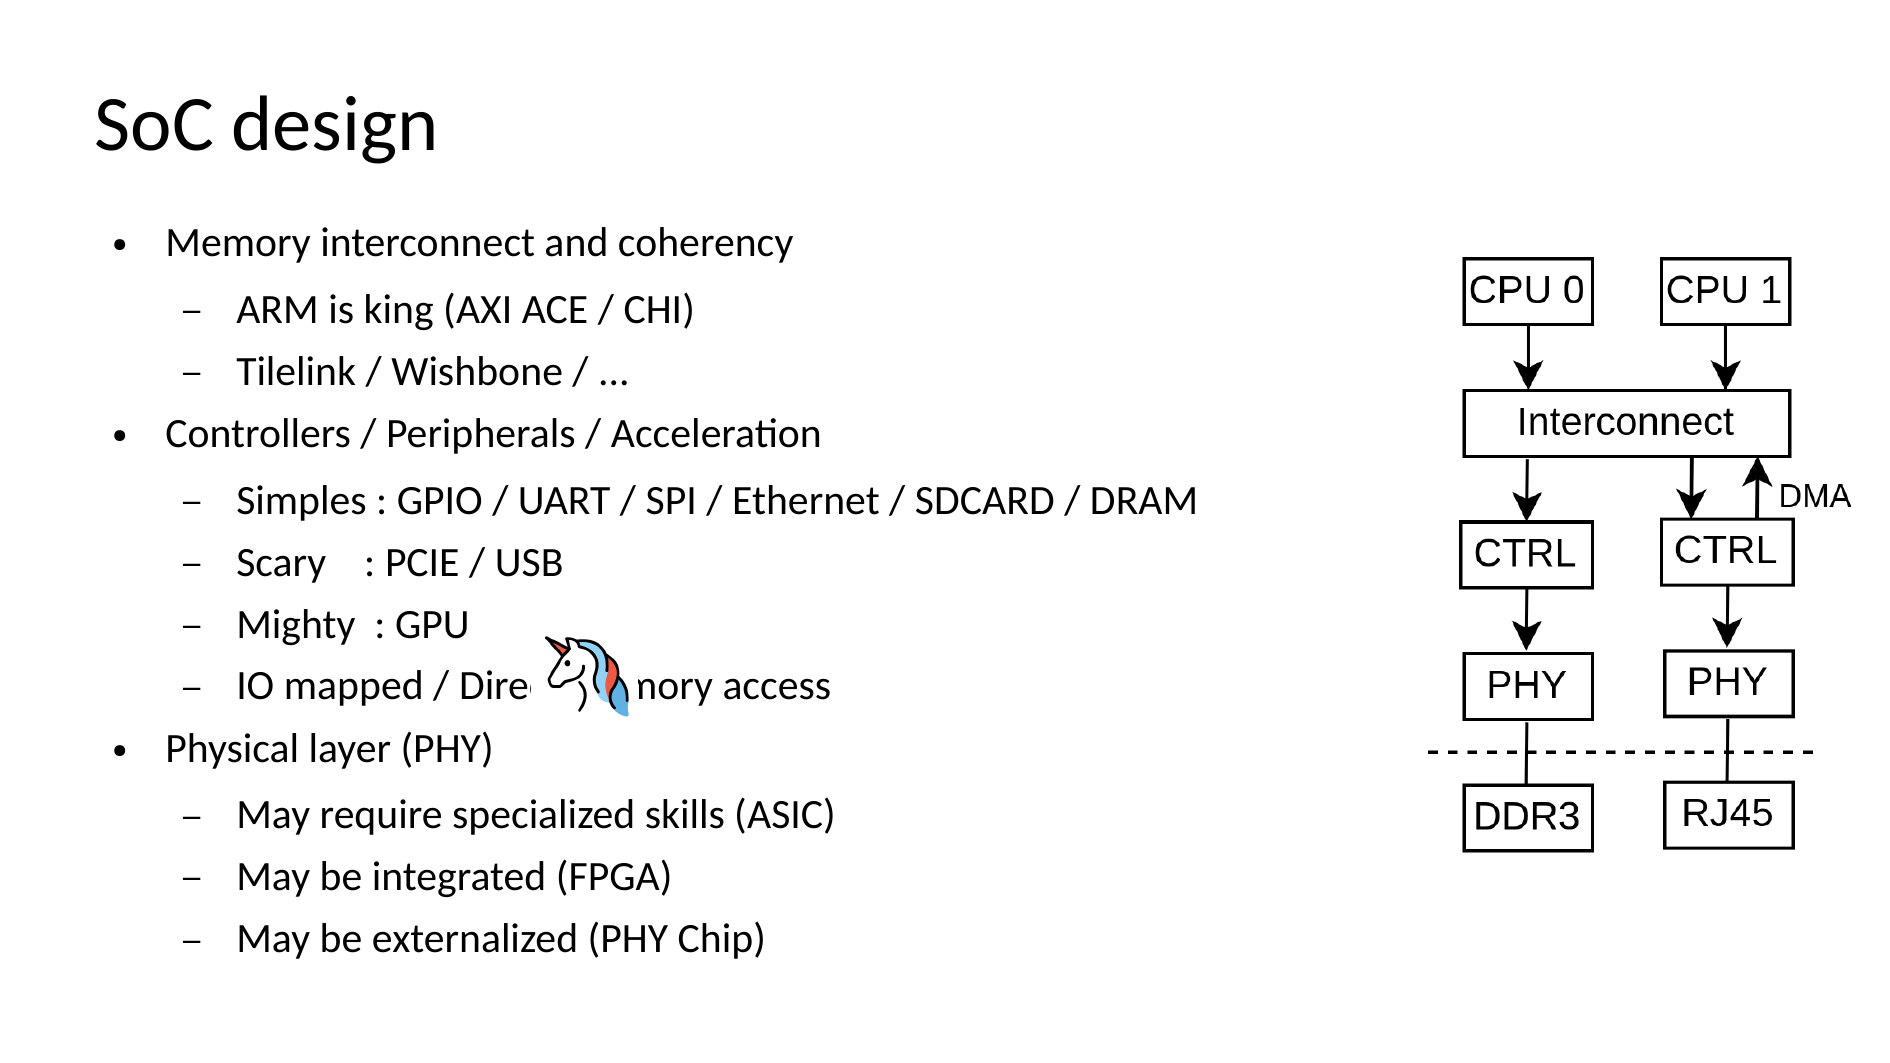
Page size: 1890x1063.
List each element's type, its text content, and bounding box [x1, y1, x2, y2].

picture [1393, 224, 1890, 885]
picture [531, 620, 638, 727]
list Memory interconnect and coherency ARM is king (AXI ACE / CHI) Tilelink / Wishbone / ... Controllers / Peripherals / Acceleration Simples : GPIO / UART / SPI / Ethernet / SDCARD / DRAM Scary : PCIE / USB Mighty : GPU IO mapped / Direct memory access Physical layer (PHY) May require specialized skills (ASIC) May be integrated (FPGA) May be externalized (PHY Chip) [94, 225, 1890, 1045]
title SoC design [94, 42, 1796, 220]
